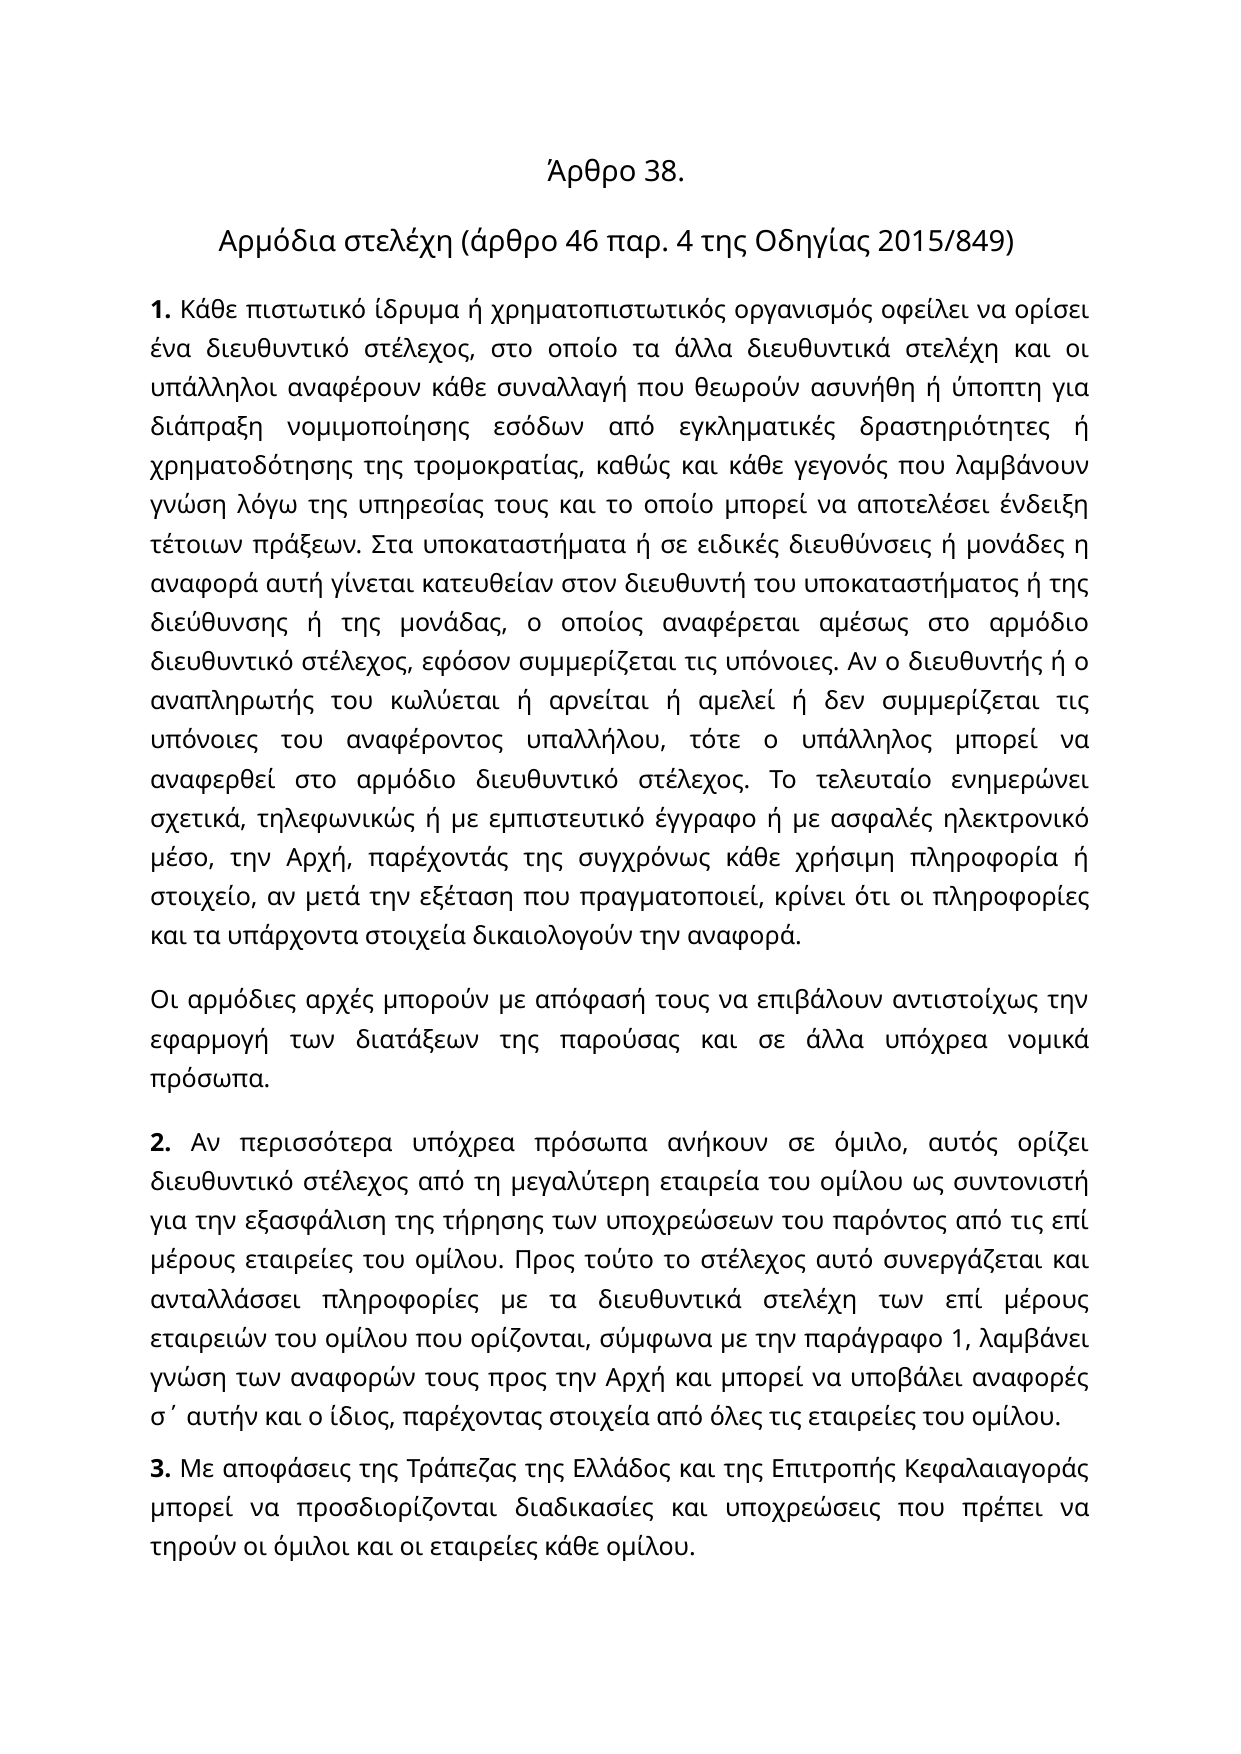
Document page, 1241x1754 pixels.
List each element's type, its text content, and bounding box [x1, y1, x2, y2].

subtitle Αρμόδια στελέχη (άρθρο 46 παρ. 4 της Οδηγίας 2015/849) [150, 221, 1090, 260]
text 1. Κάθε πιστωτικό ίδρυμα ή χρηματοπιστωτικός οργανισμός οφείλει να ορίσει ένα διευθυντικό στέλεχος, στο οποίο τα άλλα διευθυντικά στελέχη και οι υπάλληλοι αναφέρουν κάθε συναλλαγή που θεωρούν ασυνήθη ή ύποπτη για διάπραξη νομιμοποίησης εσόδων από εγκληματικές δραστηριότητες ή χρηματοδότησης της τρομοκρατίας, καθώς και κάθε γεγονός που λαμβάνουν γνώση λόγω της υπηρεσίας τους και το οποίο μπορεί να αποτελέσει ένδειξη τέτοιων πράξεων. Στα υποκαταστήματα ή σε ειδικές διευθύνσεις ή μονάδες η αναφορά αυτή γίνεται κατευθείαν στον διευθυντή του υποκαταστήματος ή της διεύθυνσης ή της μονάδας, ο οποίος αναφέρεται αμέσως στο αρμόδιο διευθυντικό στέλεχος, εφόσον συμμερίζεται τις υπόνοιες. Αν ο διευθυντής ή ο αναπληρωτής του κωλύεται ή αρνείται ή αμελεί ή δεν συμμερίζεται τις υπόνοιες του αναφέροντος υπαλλήλου, τότε ο υπάλληλος μπορεί να αναφερθεί στο αρμόδιο διευθυντικό στέλεχος. Το τελευταίο ενημερώνει σχετικά, τηλεφωνικώς ή με εμπιστευτικό έγγραφο ή με ασφαλές ηλεκτρονικό μέσο, την Αρχή, παρέχοντάς της συγχρόνως κάθε χρήσιμη πληροφορία ή στοιχείο, αν μετά την εξέταση που πραγματοποιεί, κρίνει ότι οι πληροφορίες και τα υπάρχοντα στοιχεία δικαιολογούν την αναφορά. [150, 291, 1090, 952]
text 2. Αν περισσότερα υπόχρεα πρόσωπα ανήκουν σε όμιλο, αυτός ορίζει διευθυντικό στέλεχος από τη μεγαλύτερη εταιρεία του ομίλου ως συντονιστή για την εξασφάλιση της τήρησης των υποχρεώσεων του παρόντος από τις επί μέρους εταιρείες του ομίλου. Προς τούτο το στέλεχος αυτό συνεργάζεται και ανταλλάσσει πληροφορίες με τα διευθυντικά στελέχη των επί μέρους εταιρειών του ομίλου που ορίζονται, σύμφωνα με την παράγραφο 1, λαμβάνει γνώση των αναφορών τους προς την Αρχή και μπορεί να υποβάλει αναφορές σ΄ αυτήν και ο ίδιος, παρέχοντας στοιχεία από όλες τις εταιρείες του ομίλου. [150, 1124, 1090, 1433]
text Οι αρμόδιες αρχές μπορούν με απόφασή τους να επιβάλουν αντιστοίχως την εφαρμογή των διατάξεων της παρούσας και σε άλλα υπόχρεα νομικά πρόσωπα. [150, 982, 1090, 1094]
subtitle Άρθρο 38. [150, 150, 1090, 190]
text 3. Με αποφάσεις της Τράπεζας της Ελλάδος και της Επιτροπής Κεφαλαιαγοράς μπορεί να προσδιορίζονται διαδικασίες και υποχρεώσεις που πρέπει να τηρούν οι όμιλοι και οι εταιρείες κάθε ομίλου. [150, 1450, 1090, 1563]
